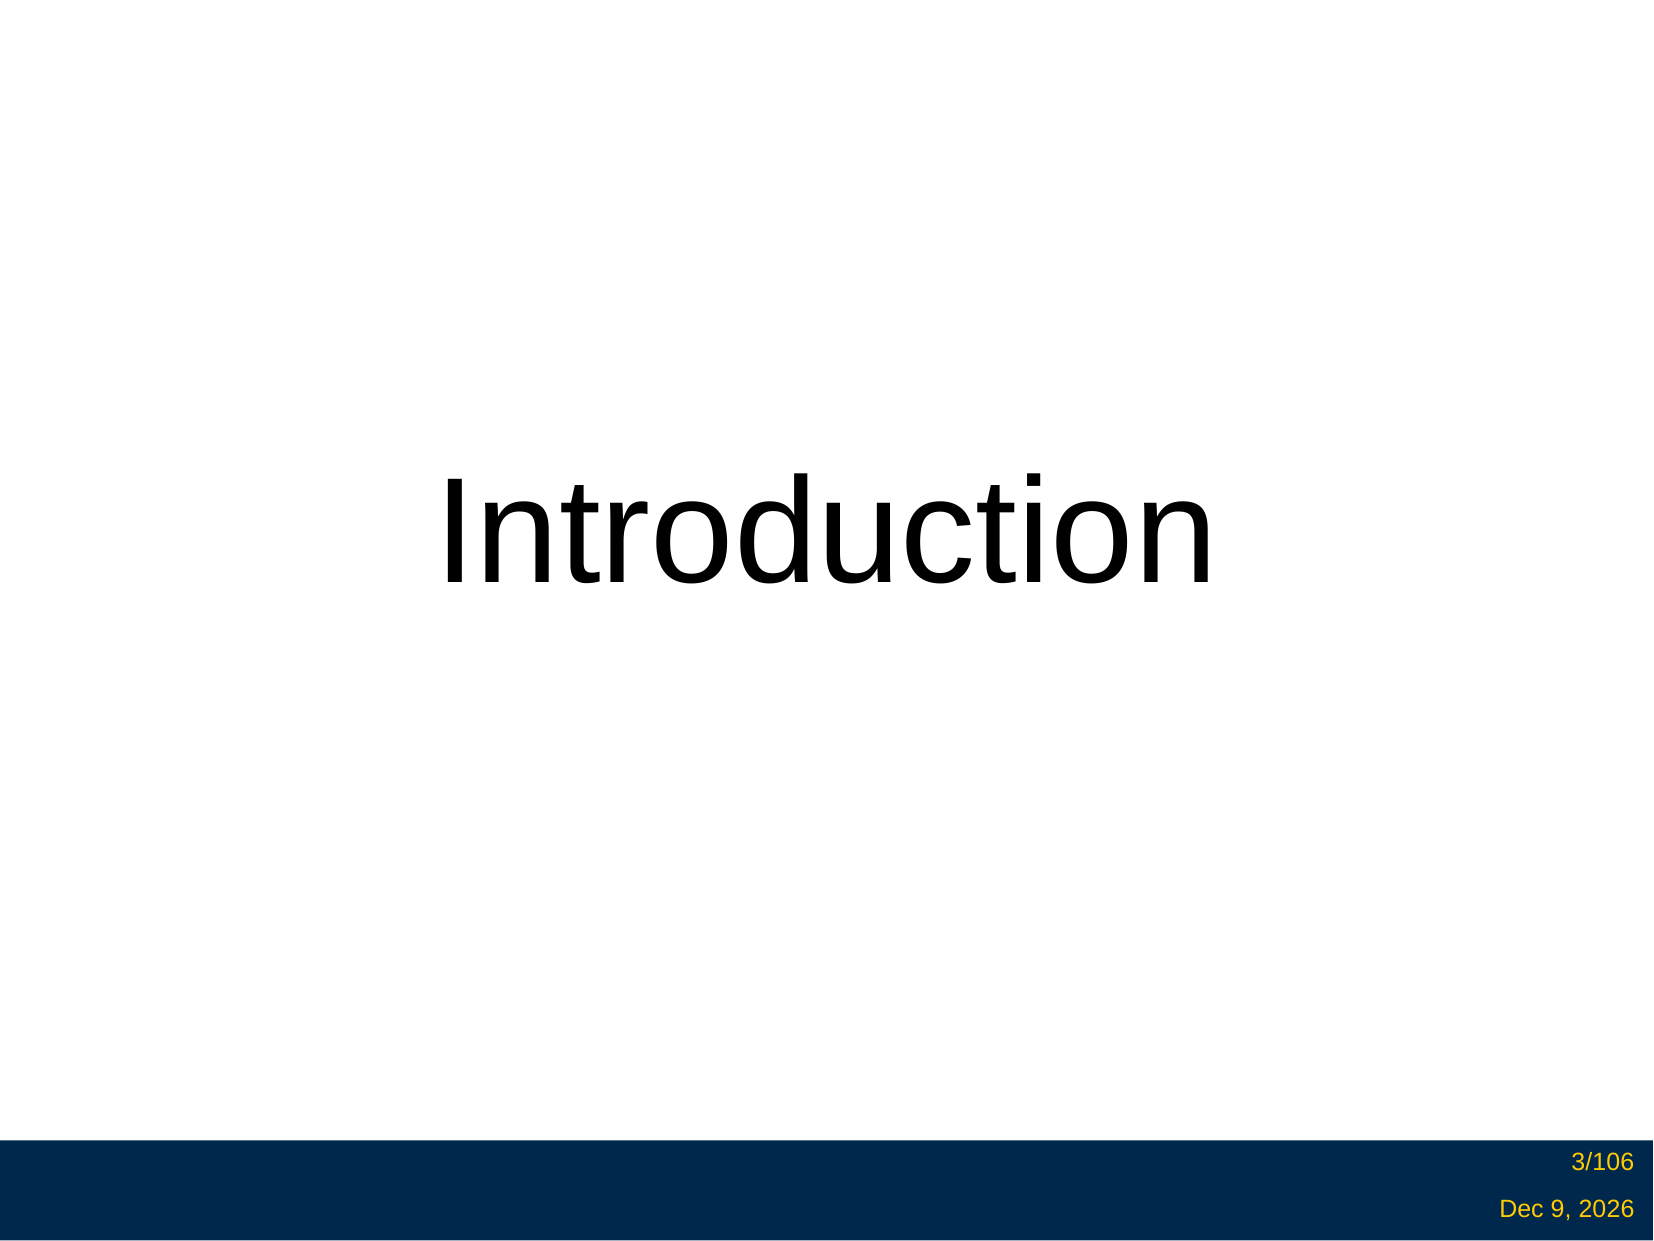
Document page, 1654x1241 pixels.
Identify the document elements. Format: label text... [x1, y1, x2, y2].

text_box Introduction [419, 439, 1234, 669]
